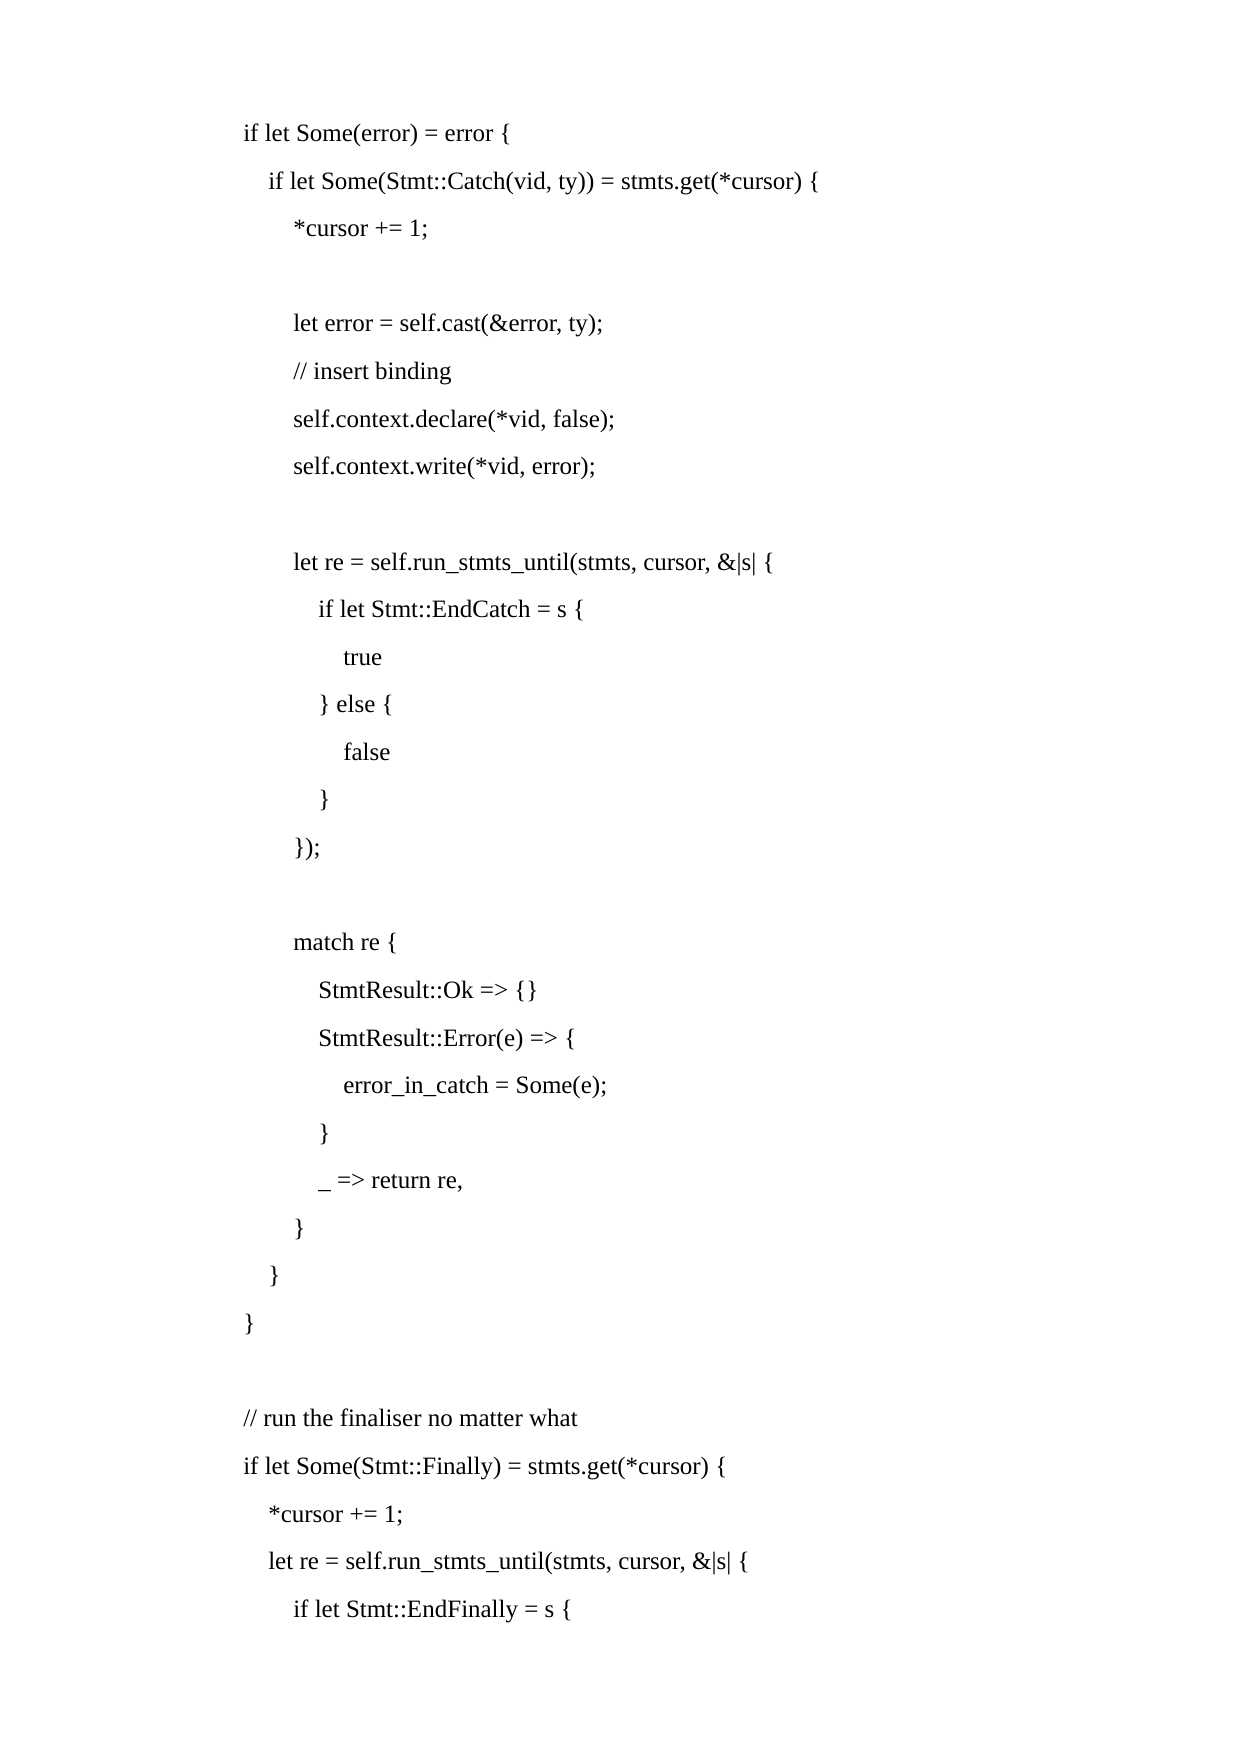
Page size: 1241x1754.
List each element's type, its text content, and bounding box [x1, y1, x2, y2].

text StmtResult::Ok => {} [118, 975, 1122, 1004]
text if let Some(error) = error { [118, 118, 1122, 147]
text true [118, 642, 1122, 671]
text self.context.declare(*vid, false); [118, 404, 1122, 432]
text StmtResult::Error(e) => { [118, 1023, 1122, 1051]
text } [118, 1213, 1122, 1242]
text // insert binding [118, 356, 1122, 385]
text error_in_catch = Some(e); [118, 1070, 1122, 1099]
text if let Some(Stmt::Finally) = stmts.get(*cursor) { [118, 1451, 1122, 1480]
text self.context.write(*vid, error); [118, 451, 1122, 480]
text } else { [118, 689, 1122, 718]
text }); [118, 832, 1122, 861]
text } [118, 1118, 1122, 1147]
text if let Stmt::EndFinally = s { [118, 1594, 1122, 1623]
text } [118, 1261, 1122, 1289]
text let error = self.cast(&error, ty); [118, 308, 1122, 337]
text _ => return re, [118, 1165, 1122, 1194]
text *cursor += 1; [118, 1499, 1122, 1527]
text if let Stmt::EndCatch = s { [118, 594, 1122, 623]
text match re { [118, 927, 1122, 956]
text let re = self.run_stmts_until(stmts, cursor, &|s| { [118, 547, 1122, 575]
text *cursor += 1; [118, 213, 1122, 242]
text } [118, 784, 1122, 813]
text false [118, 737, 1122, 766]
text } [118, 1308, 1122, 1337]
text if let Some(Stmt::Catch(vid, ty)) = stmts.get(*cursor) { [118, 166, 1122, 194]
text // run the finaliser no matter what [118, 1403, 1122, 1432]
text let re = self.run_stmts_until(stmts, cursor, &|s| { [118, 1546, 1122, 1575]
